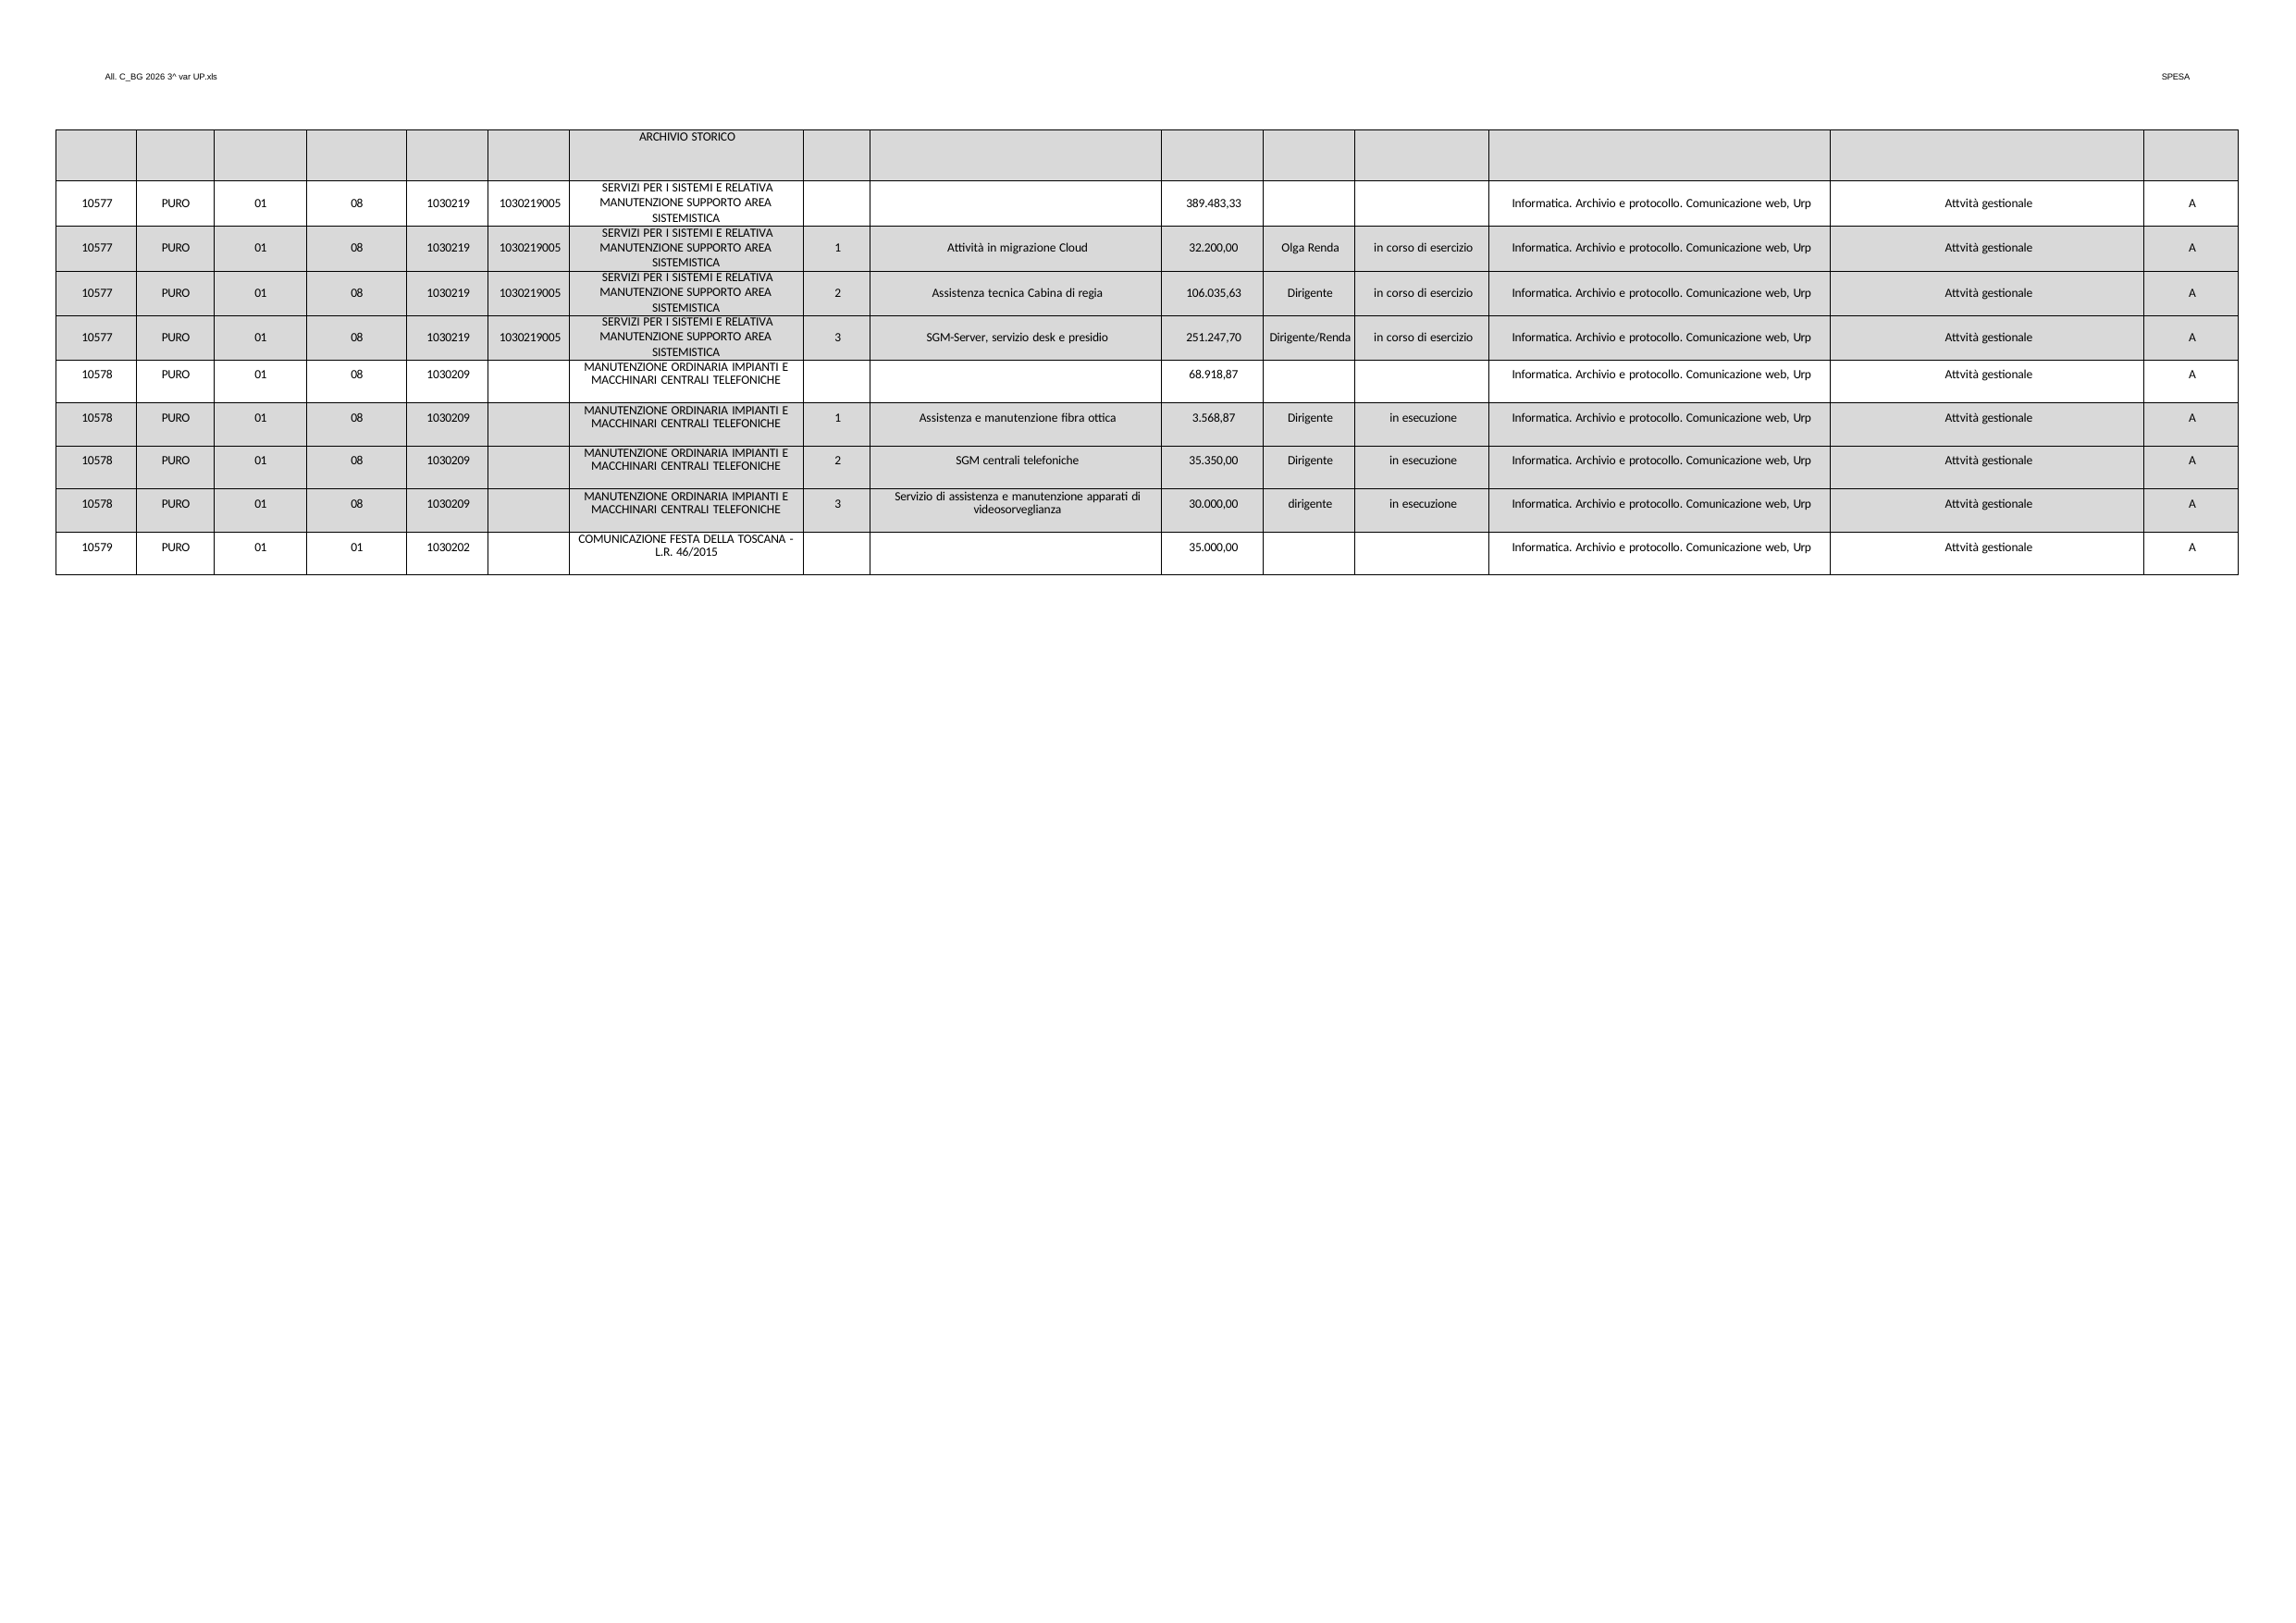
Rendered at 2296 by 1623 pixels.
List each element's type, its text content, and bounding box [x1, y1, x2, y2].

table_cell [407, 130, 488, 180]
table_cell Dirigente [1264, 403, 1354, 446]
table_cell PURO [137, 361, 214, 402]
table_cell Attvità gestionale [1831, 181, 2143, 226]
table_cell 2 [804, 447, 870, 488]
table_cell in esecuzione [1355, 447, 1488, 488]
table_cell Attvità gestionale [1831, 489, 2143, 532]
table_cell [215, 130, 306, 180]
table_cell [804, 361, 870, 402]
table_cell [804, 181, 870, 226]
table_cell [488, 533, 569, 574]
table_cell 08 [307, 316, 406, 360]
table_cell 08 [307, 227, 406, 271]
table_cell PURO [137, 403, 214, 446]
table_cell 10577 [56, 316, 136, 360]
table_cell [1355, 533, 1488, 574]
table_cell Informatica. Archivio e protocollo. Comunicazione web, Urp [1489, 316, 1830, 360]
table_cell ARCHIVIO STORICO [570, 130, 803, 180]
table_cell in corso di esercizio [1355, 272, 1488, 315]
table_cell SGM-Server, servizio desk e presidio [870, 316, 1161, 360]
table_cell PURO [137, 272, 214, 315]
table_cell Informatica. Archivio e protocollo. Comunicazione web, Urp [1489, 533, 1830, 574]
table_cell A [2144, 403, 2238, 446]
table_cell Informatica. Archivio e protocollo. Comunicazione web, Urp [1489, 272, 1830, 315]
table_cell 10578 [56, 447, 136, 488]
table_cell 1030219005 [488, 316, 569, 360]
table_cell Attvità gestionale [1831, 316, 2143, 360]
table_cell MANUTENZIONE ORDINARIA IMPIANTI E MACCHINARI CENTRALI TELEFONICHE [570, 361, 803, 402]
table_cell [870, 361, 1161, 402]
table_cell PURO [137, 181, 214, 226]
table_cell [307, 130, 406, 180]
table_cell [1264, 361, 1354, 402]
table_cell [1489, 130, 1830, 180]
table_cell 01 [215, 533, 306, 574]
table_cell [1264, 533, 1354, 574]
table_cell A [2144, 447, 2238, 488]
table_cell SERVIZI PER I SISTEMI E RELATIVA MANUTENZIONE SUPPORTO AREA SISTEMISTICA [570, 272, 803, 315]
table_cell Attvità gestionale [1831, 272, 2143, 315]
table_cell 3 [804, 316, 870, 360]
table_cell [1264, 130, 1354, 180]
table_cell Informatica. Archivio e protocollo. Comunicazione web, Urp [1489, 489, 1830, 532]
table_cell 1 [804, 227, 870, 271]
table_cell Informatica. Archivio e protocollo. Comunicazione web, Urp [1489, 403, 1830, 446]
table_cell 106.035,63 [1162, 272, 1263, 315]
table_cell Olga Renda [1264, 227, 1354, 271]
table_cell A [2144, 272, 2238, 315]
table_cell A [2144, 489, 2238, 532]
table_cell Assistenza e manutenzione fibra ottica [870, 403, 1161, 446]
table_cell SERVIZI PER I SISTEMI E RELATIVA MANUTENZIONE SUPPORTO AREA SISTEMISTICA [570, 316, 803, 360]
table_cell Dirigente/Renda [1264, 316, 1354, 360]
table_cell A [2144, 227, 2238, 271]
table_cell PURO [137, 489, 214, 532]
table_cell [488, 489, 569, 532]
table_cell Attvità gestionale [1831, 447, 2143, 488]
table_cell 10578 [56, 361, 136, 402]
table_cell 10577 [56, 181, 136, 226]
table_cell Assistenza tecnica Cabina di regia [870, 272, 1161, 315]
table_cell dirigente [1264, 489, 1354, 532]
table_cell PURO [137, 316, 214, 360]
table_cell Attvità gestionale [1831, 533, 2143, 574]
table_cell 1030209 [407, 489, 488, 532]
table_cell [137, 130, 214, 180]
table_cell [1831, 130, 2143, 180]
table_cell SERVIZI PER I SISTEMI E RELATIVA MANUTENZIONE SUPPORTO AREA SISTEMISTICA [570, 181, 803, 226]
table_cell 35.000,00 [1162, 533, 1263, 574]
table_cell A [2144, 361, 2238, 402]
table_cell in corso di esercizio [1355, 227, 1488, 271]
table_cell 08 [307, 403, 406, 446]
table_cell MANUTENZIONE ORDINARIA IMPIANTI E MACCHINARI CENTRALI TELEFONICHE [570, 403, 803, 446]
table_cell SGM centrali telefoniche [870, 447, 1161, 488]
table_cell [488, 361, 569, 402]
table_cell [1355, 181, 1488, 226]
table_cell 01 [215, 272, 306, 315]
table_cell 1 [804, 403, 870, 446]
table_cell Attvità gestionale [1831, 403, 2143, 446]
table_cell [488, 130, 569, 180]
table_cell [1162, 130, 1263, 180]
table_cell 1030219005 [488, 272, 569, 315]
table_cell Attività in migrazione Cloud [870, 227, 1161, 271]
table_cell A [2144, 316, 2238, 360]
table_cell 1030209 [407, 447, 488, 488]
table_cell 1030219005 [488, 181, 569, 226]
table_cell [2144, 130, 2238, 180]
table_cell 1030209 [407, 361, 488, 402]
table_cell PURO [137, 447, 214, 488]
table_cell [804, 130, 870, 180]
table_cell 1030202 [407, 533, 488, 574]
table_cell in esecuzione [1355, 403, 1488, 446]
table_cell Attvità gestionale [1831, 227, 2143, 271]
table_cell 10579 [56, 533, 136, 574]
table_cell [1264, 181, 1354, 226]
table_cell [1355, 130, 1488, 180]
table_cell 01 [215, 227, 306, 271]
table_cell 08 [307, 272, 406, 315]
table_cell 10577 [56, 227, 136, 271]
table_cell [56, 130, 136, 180]
table_cell Informatica. Archivio e protocollo. Comunicazione web, Urp [1489, 361, 1830, 402]
table_cell PURO [137, 533, 214, 574]
table_cell 01 [215, 361, 306, 402]
table_cell [488, 447, 569, 488]
table_cell PURO [137, 227, 214, 271]
table_cell Informatica. Archivio e protocollo. Comunicazione web, Urp [1489, 447, 1830, 488]
table_cell 3 [804, 489, 870, 532]
table_cell 1030219 [407, 181, 488, 226]
table_cell 08 [307, 489, 406, 532]
table_cell 1030209 [407, 403, 488, 446]
table_cell 01 [307, 533, 406, 574]
table_cell 1030219 [407, 316, 488, 360]
table_cell SERVIZI PER I SISTEMI E RELATIVA MANUTENZIONE SUPPORTO AREA SISTEMISTICA [570, 227, 803, 271]
table_cell 01 [215, 316, 306, 360]
table_cell [1355, 361, 1488, 402]
table_cell [488, 403, 569, 446]
table_cell 3.568,87 [1162, 403, 1263, 446]
table_cell COMUNICAZIONE FESTA DELLA TOSCANA - L.R. 46/2015 [570, 533, 803, 574]
table_cell 35.350,00 [1162, 447, 1263, 488]
table_cell 08 [307, 181, 406, 226]
table_cell in corso di esercizio [1355, 316, 1488, 360]
table_cell 30.000,00 [1162, 489, 1263, 532]
table_cell 08 [307, 361, 406, 402]
table_cell in esecuzione [1355, 489, 1488, 532]
table_cell 01 [215, 447, 306, 488]
table_cell 1030219 [407, 272, 488, 315]
table_cell 10578 [56, 489, 136, 532]
table_cell [870, 181, 1161, 226]
table_cell 2 [804, 272, 870, 315]
table_cell Attvità gestionale [1831, 361, 2143, 402]
table_cell 10578 [56, 403, 136, 446]
table_cell [870, 533, 1161, 574]
table_cell 251.247,70 [1162, 316, 1263, 360]
table_cell 1030219005 [488, 227, 569, 271]
table_cell Dirigente [1264, 447, 1354, 488]
table_cell 08 [307, 447, 406, 488]
table_cell Informatica. Archivio e protocollo. Comunicazione web, Urp [1489, 181, 1830, 226]
table_cell MANUTENZIONE ORDINARIA IMPIANTI E MACCHINARI CENTRALI TELEFONICHE [570, 447, 803, 488]
table_cell Informatica. Archivio e protocollo. Comunicazione web, Urp [1489, 227, 1830, 271]
table_cell A [2144, 533, 2238, 574]
table_cell 01 [215, 489, 306, 532]
table_cell 32.200,00 [1162, 227, 1263, 271]
table_cell Servizio di assistenza e manutenzione apparati di videosorveglianza [870, 489, 1161, 532]
table_cell 1030219 [407, 227, 488, 271]
table_cell 01 [215, 181, 306, 226]
table_cell MANUTENZIONE ORDINARIA IMPIANTI E MACCHINARI CENTRALI TELEFONICHE [570, 489, 803, 532]
table_cell 10577 [56, 272, 136, 315]
table_cell 68.918,87 [1162, 361, 1263, 402]
table_cell Dirigente [1264, 272, 1354, 315]
table_cell 01 [215, 403, 306, 446]
table_cell A [2144, 181, 2238, 226]
table_cell 389.483,33 [1162, 181, 1263, 226]
table_cell [804, 533, 870, 574]
table_cell [870, 130, 1161, 180]
